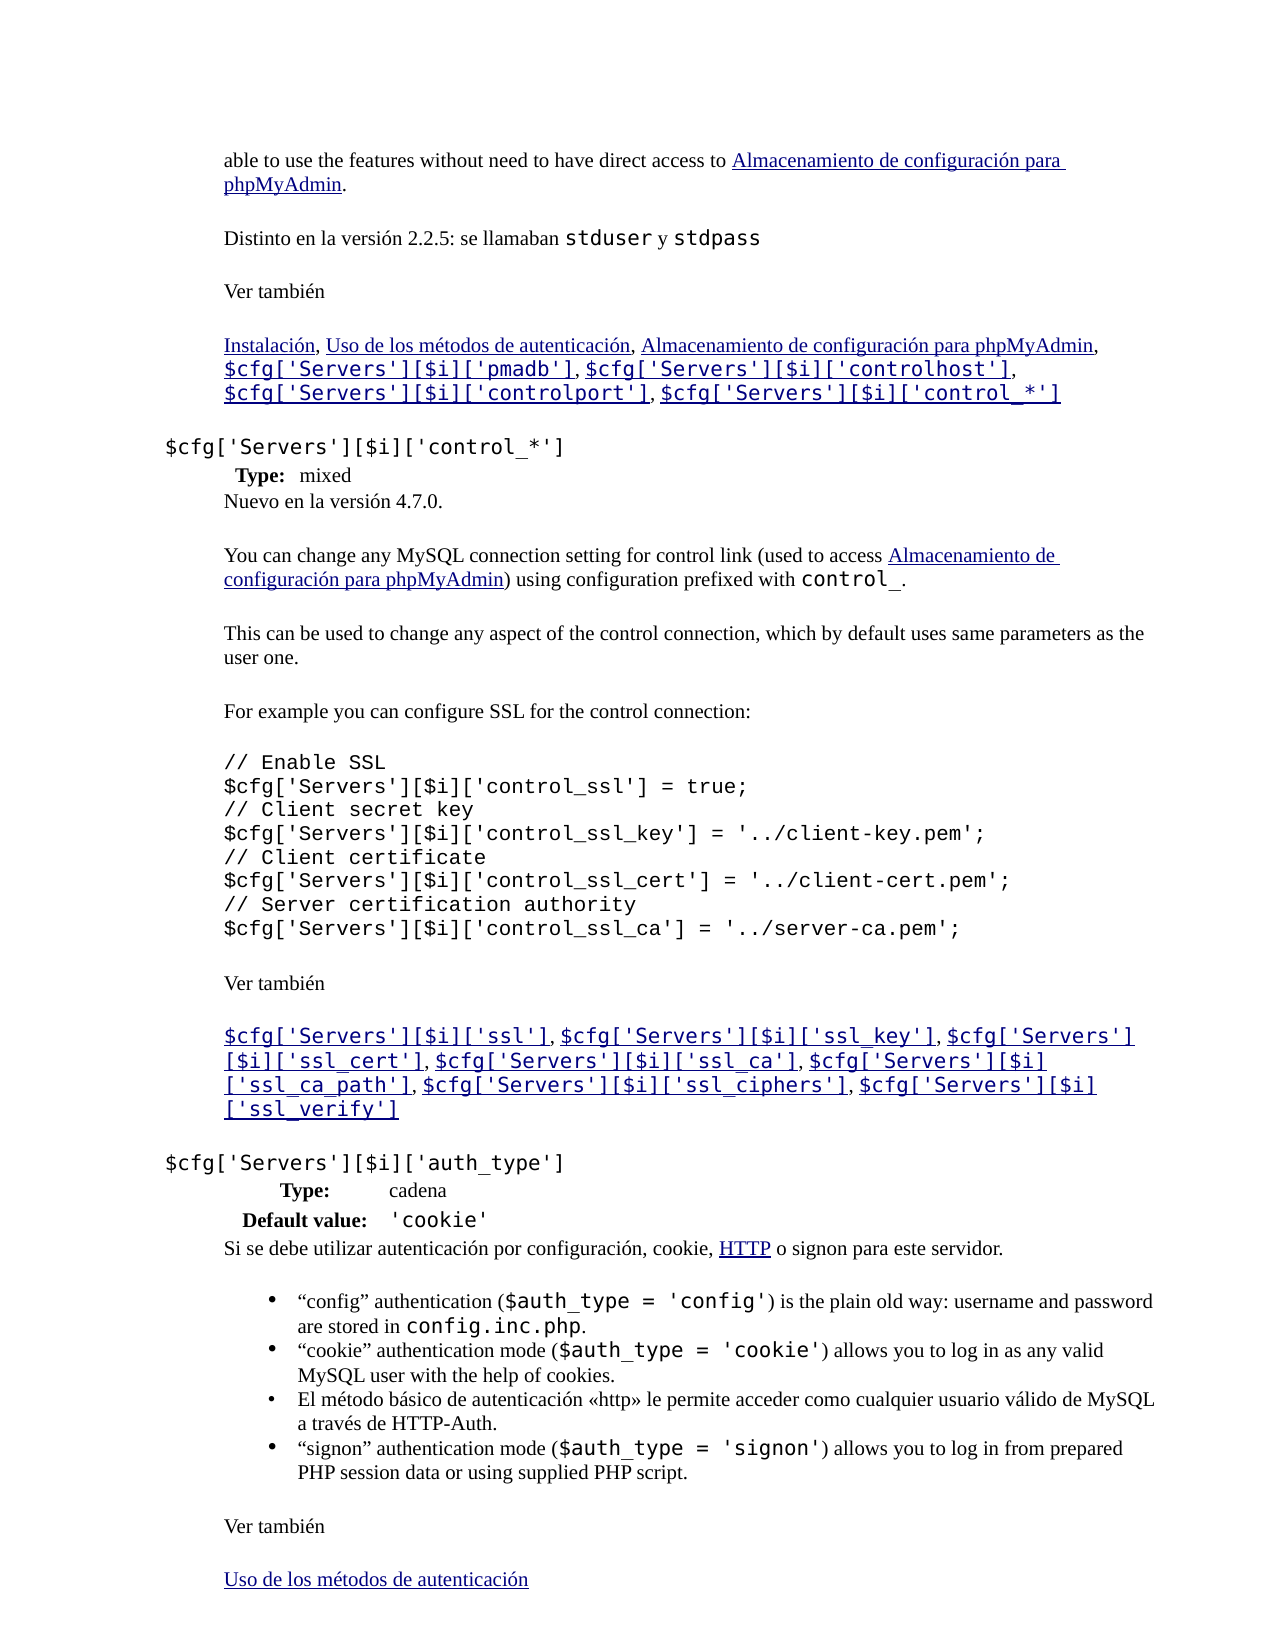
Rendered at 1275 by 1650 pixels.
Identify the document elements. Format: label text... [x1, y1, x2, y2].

text // Enable SSL [224, 752, 1164, 776]
list You can change any MySQL connection setting for control link (used to access Almacenamiento de configuración para phpMyAdmin) using configuration prefixed with control_. [224, 543, 1164, 591]
text Instalación, Uso de los métodos de autenticación, Almacenamiento de configuración para phpMyAdmin, $cfg['Servers'][$i]['pmadb'], $cfg['Servers'][$i]['controlhost'], $cfg['Servers'][$i]['controlport'], $cfg['Servers'][$i]['control_*'] [224, 333, 1164, 406]
text $cfg['Servers'][$i]['control_ssl'] = true; [224, 776, 1164, 799]
text $cfg['Servers'][$i]['ssl'], $cfg['Servers'][$i]['ssl_key'], $cfg['Servers'][$i]['ssl_cert'], $cfg['Servers'][$i]['ssl_ca'], $cfg['Servers'][$i]['ssl_ca_path'], $cfg['Servers'][$i]['ssl_ciphers'], $cfg['Servers'][$i]['ssl_verify'] [224, 1024, 1164, 1122]
text $cfg['Servers'][$i]['control_ssl_ca'] = '../server-ca.pem'; [224, 918, 1164, 941]
list For example you can configure SSL for the control connection: [224, 698, 1164, 723]
list “cookie” authentication mode ($auth_type = 'cookie') allows you to log in as any valid MySQL user with the help of cookies. [268, 1338, 1164, 1387]
list Nuevo en la versión 4.7.0. [224, 489, 1164, 513]
list Si se debe utilizar autenticación por configuración, cookie, HTTP o signon para este servidor. [224, 1236, 1164, 1259]
text Ver también [224, 1514, 1164, 1538]
list Distinto en la versión 2.2.5: se llamaban stduser y stdpass [224, 226, 1164, 250]
text $cfg['Servers'][$i]['control_ssl_cert'] = '../client-cert.pem'; [224, 870, 1164, 894]
list El método básico de autenticación «http» le permite acceder como cualquier usuario válido de MySQL a través de HTTP-Auth. [268, 1387, 1164, 1435]
list “signon” authentication mode ($auth_type = 'signon') allows you to log in from prepared PHP session data or using supplied PHP script. [268, 1435, 1164, 1484]
text Uso de los métodos de autenticación [224, 1567, 1164, 1591]
text // Server certification authority [224, 894, 1164, 918]
list able to use the features without need to have direct access to Almacenamiento de configuración para phpMyAdmin. [224, 148, 1164, 196]
text // Client certificate [224, 847, 1164, 870]
table_header Type: [224, 460, 296, 489]
table_cell Default value: [224, 1205, 386, 1236]
table_cell 'cookie' [386, 1205, 523, 1236]
text // Client secret key [224, 799, 1164, 823]
text $cfg['Servers'][$i]['control_ssl_key'] = '../client-key.pem'; [224, 823, 1164, 847]
list “config” authentication ($auth_type = 'config') is the plain old way: username and password are stored in config.inc.php. [268, 1289, 1164, 1338]
table_header mixed [296, 460, 374, 489]
text Ver también [224, 971, 1164, 995]
subtitle $cfg['Servers'][$i]['auth_type'] [164, 1151, 1164, 1176]
table_header Type: [224, 1176, 386, 1205]
table_header cadena [386, 1176, 523, 1205]
text Ver también [224, 279, 1164, 303]
subtitle $cfg['Servers'][$i]['control_*'] [164, 435, 1164, 459]
list This can be used to change any aspect of the control connection, which by default uses same parameters as the user one. [224, 621, 1164, 669]
